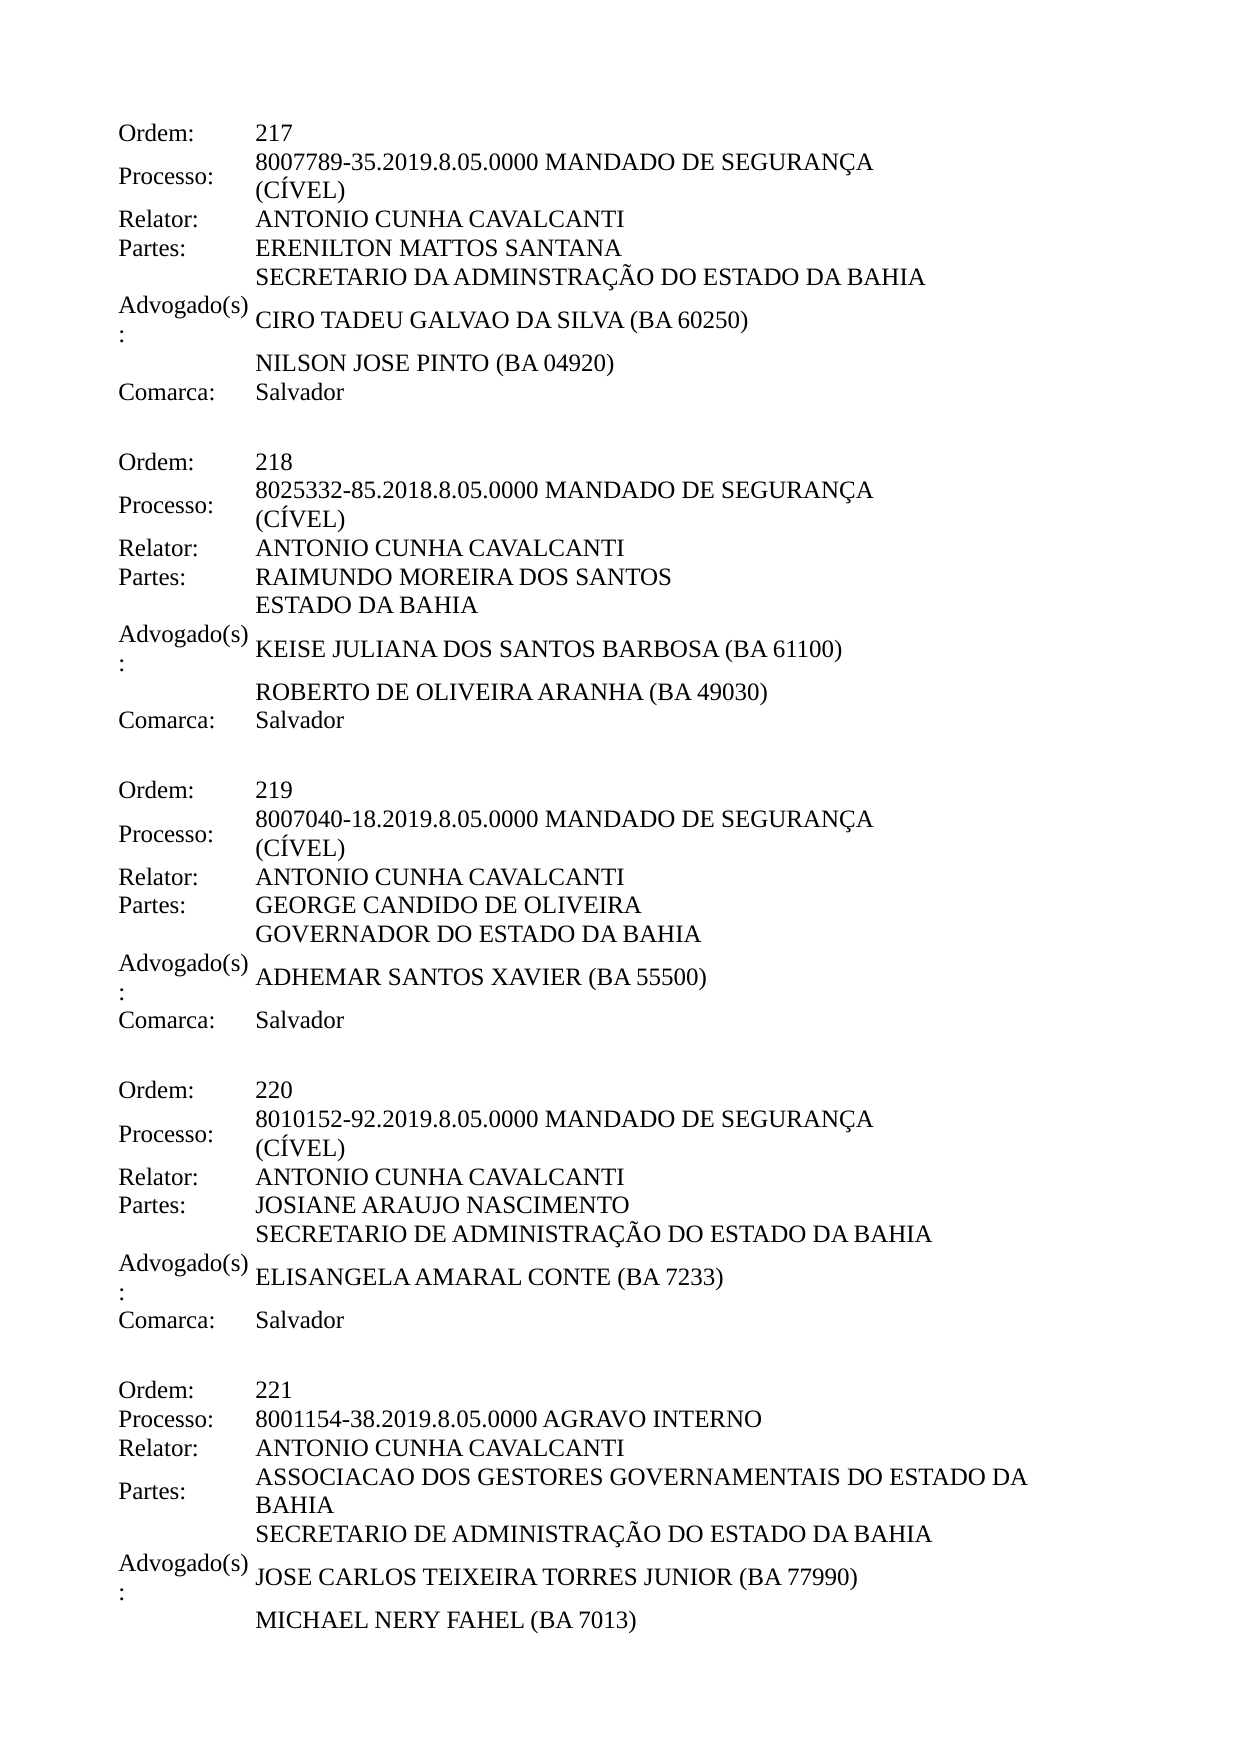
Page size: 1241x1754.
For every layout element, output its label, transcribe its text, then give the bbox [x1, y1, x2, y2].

table_cell JOSIANE ARAUJO NASCIMENTO [255, 1191, 969, 1219]
table_cell 8025332-85.2018.8.05.0000 MANDADO DE SEGURANÇA (CÍVEL) [255, 476, 969, 533]
table_cell [118, 677, 255, 706]
table_cell ROBERTO DE OLIVEIRA ARANHA (BA 49030) [255, 677, 969, 706]
table_header Ordem: [118, 1376, 255, 1404]
table_cell Processo: [118, 804, 255, 862]
table_cell 8001154-38.2019.8.05.0000 AGRAVO INTERNO [255, 1404, 1112, 1433]
table_cell ELISANGELA AMARAL CONTE (BA 7233) [255, 1248, 969, 1306]
table_cell Salvador [255, 1006, 969, 1034]
table_cell Salvador [255, 377, 969, 406]
table_cell CIRO TADEU GALVAO DA SILVA (BA 60250) [255, 291, 969, 348]
table_cell Salvador [255, 1306, 969, 1334]
table_cell Processo: [118, 1104, 255, 1162]
table_cell GEORGE CANDIDO DE OLIVEIRA [255, 891, 969, 919]
table_cell Advogado(s): [118, 619, 255, 677]
table_header Ordem: [118, 118, 255, 147]
table_cell Advogado(s): [118, 291, 255, 348]
table_cell Comarca: [118, 706, 255, 734]
table_cell [118, 1519, 255, 1548]
table_cell Relator: [118, 533, 255, 562]
table_cell Advogado(s): [118, 1248, 255, 1306]
table_cell JOSE CARLOS TEIXEIRA TORRES JUNIOR (BA 77990) [255, 1548, 1112, 1606]
table_cell Partes: [118, 233, 255, 262]
table_cell MICHAEL NERY FAHEL (BA 7013) [255, 1606, 1112, 1634]
table_cell KEISE JULIANA DOS SANTOS BARBOSA (BA 61100) [255, 619, 969, 677]
table_cell 8010152-92.2019.8.05.0000 MANDADO DE SEGURANÇA (CÍVEL) [255, 1104, 969, 1162]
table_cell Advogado(s): [118, 1548, 255, 1606]
table_cell ANTONIO CUNHA CAVALCANTI [255, 1433, 1112, 1462]
table_cell Processo: [118, 1404, 255, 1433]
table_header Ordem: [118, 447, 255, 476]
table_cell [118, 1606, 255, 1634]
table_cell Comarca: [118, 1006, 255, 1034]
table_cell Relator: [118, 862, 255, 891]
table_cell [118, 919, 255, 948]
table_cell [118, 262, 255, 291]
table_cell ERENILTON MATTOS SANTANA [255, 233, 969, 262]
table_cell [118, 591, 255, 619]
table_cell Comarca: [118, 377, 255, 406]
table_cell ASSOCIACAO DOS GESTORES GOVERNAMENTAIS DO ESTADO DA BAHIA [255, 1462, 1112, 1519]
table_cell Salvador [255, 706, 969, 734]
table_cell GOVERNADOR DO ESTADO DA BAHIA [255, 919, 969, 948]
table_header 218 [255, 447, 969, 476]
table_cell Comarca: [118, 1306, 255, 1334]
table_cell Processo: [118, 147, 255, 204]
table_cell Relator: [118, 1162, 255, 1191]
table_cell SECRETARIO DE ADMINISTRAÇÃO DO ESTADO DA BAHIA [255, 1519, 1112, 1548]
table_cell Processo: [118, 476, 255, 533]
table_header 219 [255, 776, 969, 804]
table_header 220 [255, 1076, 969, 1104]
table_cell Advogado(s): [118, 948, 255, 1006]
table_cell Partes: [118, 1191, 255, 1219]
table_cell Partes: [118, 891, 255, 919]
table_cell Relator: [118, 204, 255, 233]
table_cell [118, 1219, 255, 1248]
table_cell Relator: [118, 1433, 255, 1462]
table_cell 8007789-35.2019.8.05.0000 MANDADO DE SEGURANÇA (CÍVEL) [255, 147, 969, 204]
table_cell 8007040-18.2019.8.05.0000 MANDADO DE SEGURANÇA (CÍVEL) [255, 804, 969, 862]
table_cell [118, 348, 255, 377]
table_cell RAIMUNDO MOREIRA DOS SANTOS [255, 562, 969, 591]
table_header 217 [255, 118, 969, 147]
table_cell ANTONIO CUNHA CAVALCANTI [255, 204, 969, 233]
table_cell SECRETARIO DA ADMINSTRAÇÃO DO ESTADO DA BAHIA [255, 262, 969, 291]
table_cell NILSON JOSE PINTO (BA 04920) [255, 348, 969, 377]
table_cell ANTONIO CUNHA CAVALCANTI [255, 862, 969, 891]
table_cell Partes: [118, 562, 255, 591]
table_header Ordem: [118, 1076, 255, 1104]
table_cell Partes: [118, 1462, 255, 1519]
table_cell ESTADO DA BAHIA [255, 591, 969, 619]
table_header 221 [255, 1376, 1112, 1404]
table_header Ordem: [118, 776, 255, 804]
table_cell ANTONIO CUNHA CAVALCANTI [255, 1162, 969, 1191]
table_cell ADHEMAR SANTOS XAVIER (BA 55500) [255, 948, 969, 1006]
table_cell SECRETARIO DE ADMINISTRAÇÃO DO ESTADO DA BAHIA [255, 1219, 969, 1248]
table_cell ANTONIO CUNHA CAVALCANTI [255, 533, 969, 562]
